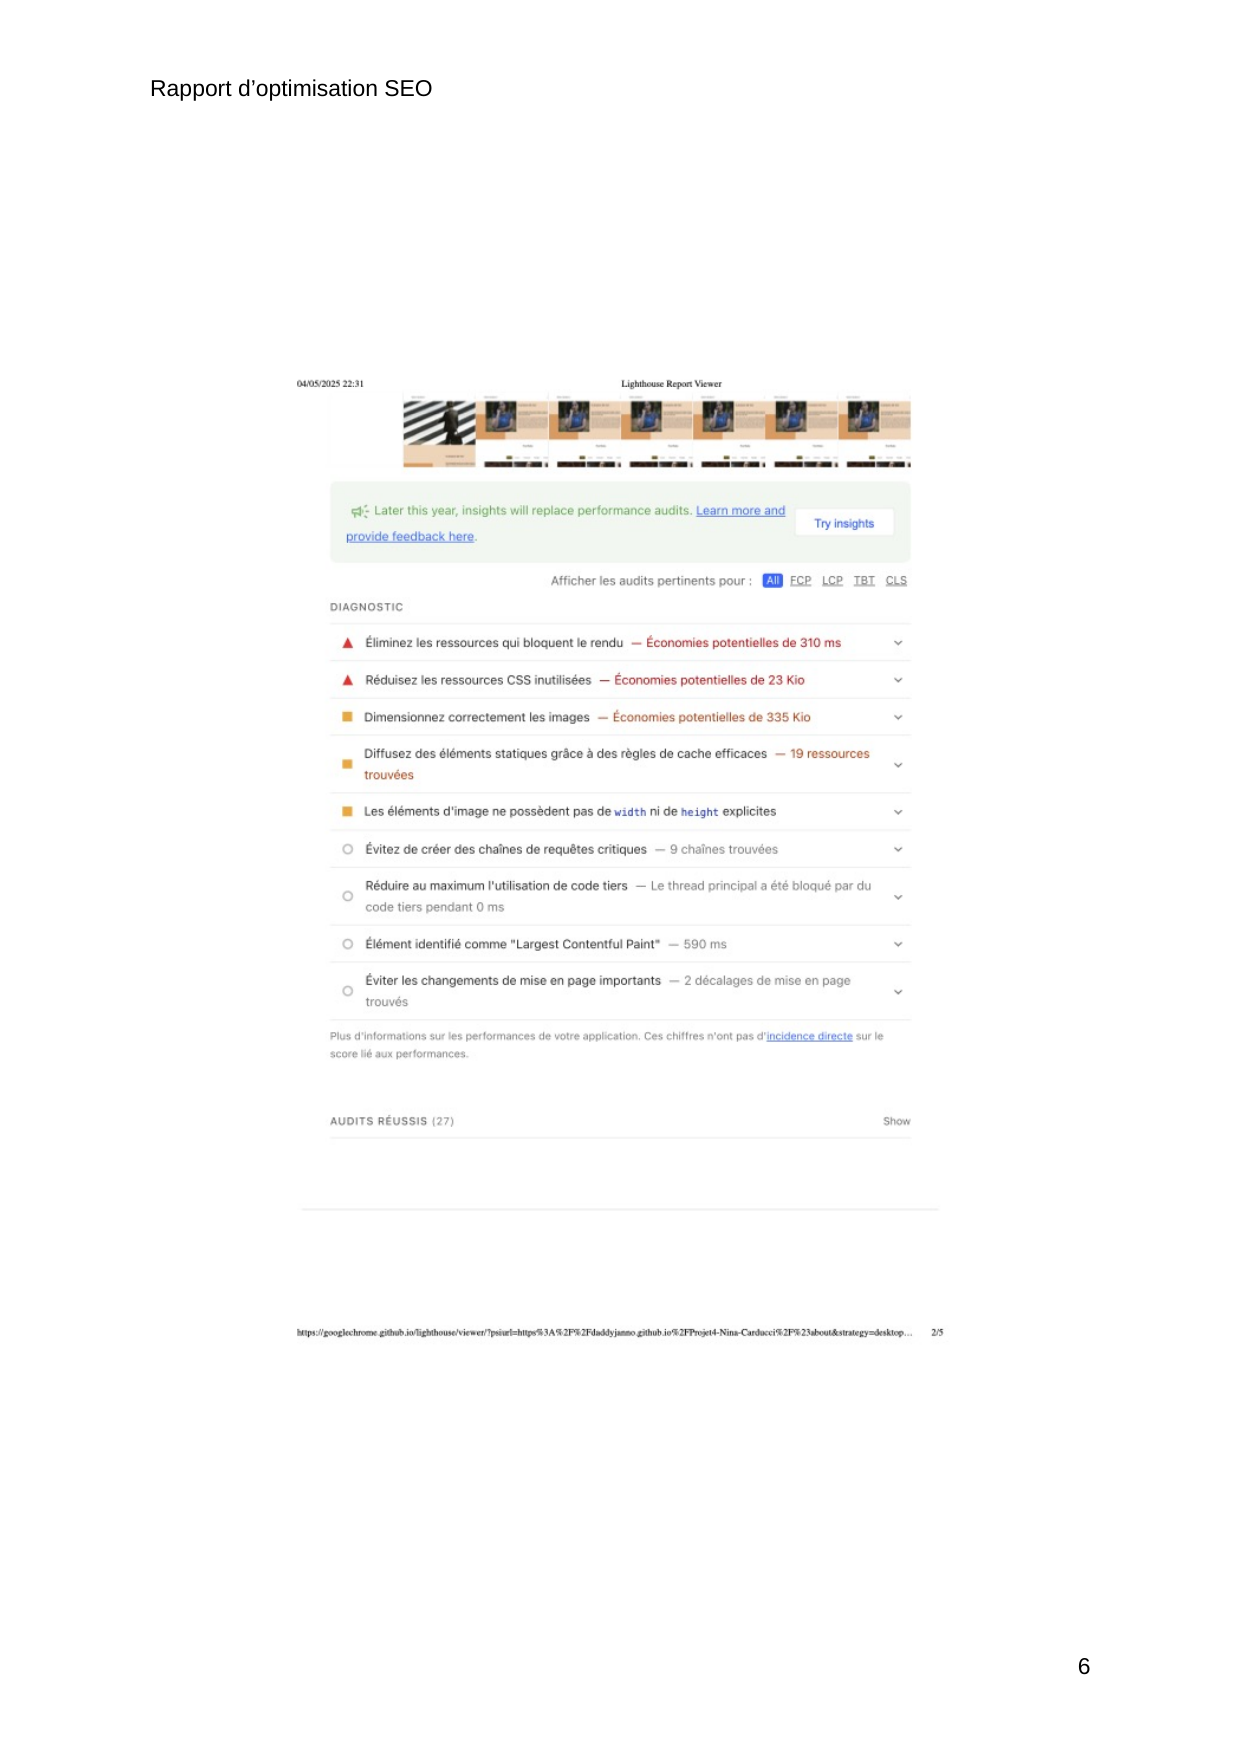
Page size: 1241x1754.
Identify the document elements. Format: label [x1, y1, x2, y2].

picture [269, 361, 971, 1355]
